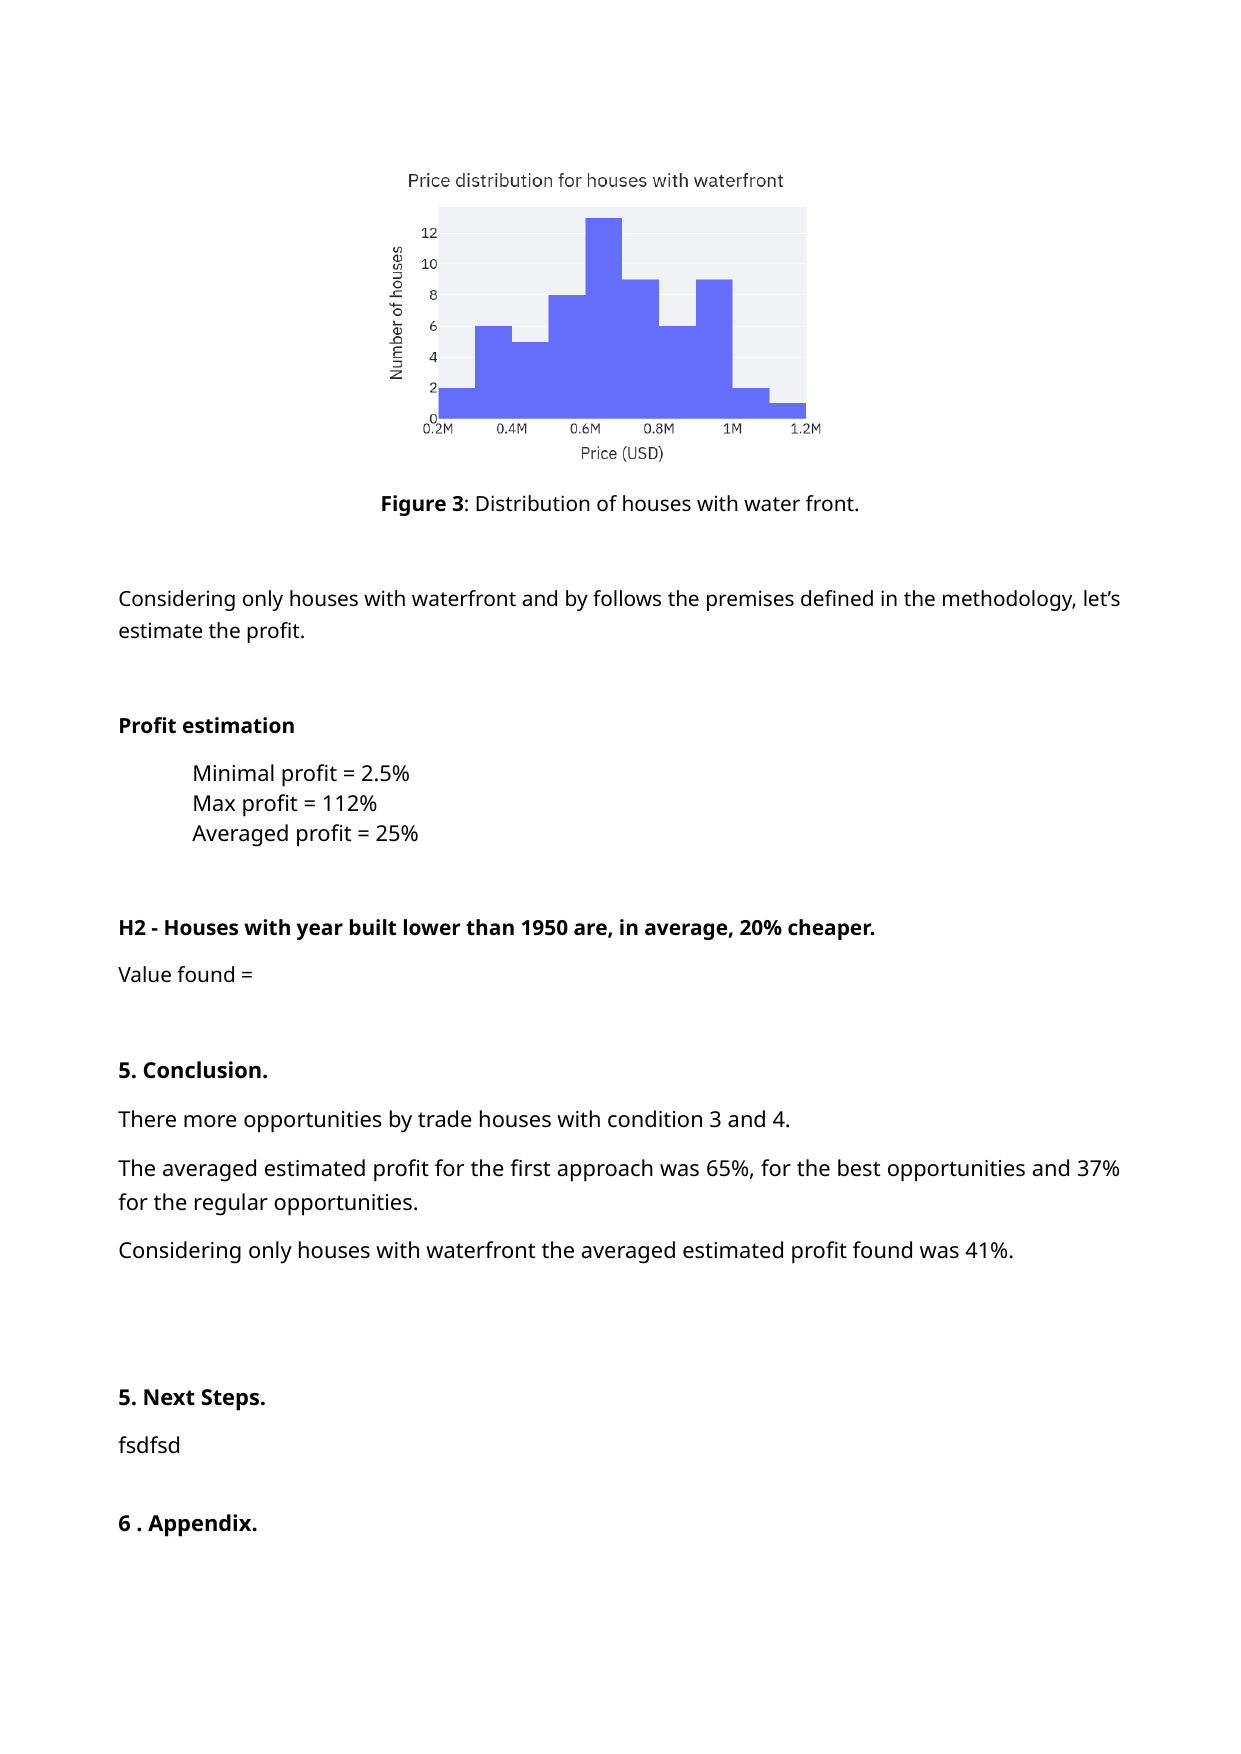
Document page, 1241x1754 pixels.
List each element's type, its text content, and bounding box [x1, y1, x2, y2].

text fsdfsd [118, 1430, 1122, 1460]
text 5. Conclusion. [118, 1055, 1122, 1085]
picture [383, 166, 857, 471]
text The averaged estimated profit for the first approach was 65%, for the best opportunities and 37% for the regular opportunities. [118, 1152, 1122, 1216]
text Figure 3: Distribution of houses with water front. [118, 489, 1122, 518]
text Averaged profit = 25% [192, 817, 1122, 847]
text 6 . Appendix. [118, 1508, 1122, 1538]
text There more opportunities by trade houses with condition 3 and 4. [118, 1104, 1122, 1133]
text 5. Next Steps. [118, 1382, 1122, 1411]
text Profit estimation [118, 711, 1122, 739]
text Considering only houses with waterfront the averaged estimated profit found was 41%. [118, 1235, 1122, 1265]
text H2 - Houses with year built lower than 1950 are, in average, 20% cheaper. [118, 913, 1122, 942]
text Value found = [118, 961, 1122, 989]
text Max profit = 112% [192, 788, 1122, 817]
text Minimal profit = 2.5% [192, 758, 1122, 788]
text Considering only houses with waterfront and by follows the premises defined in the methodology, let’s estimate the profit. [118, 584, 1122, 645]
